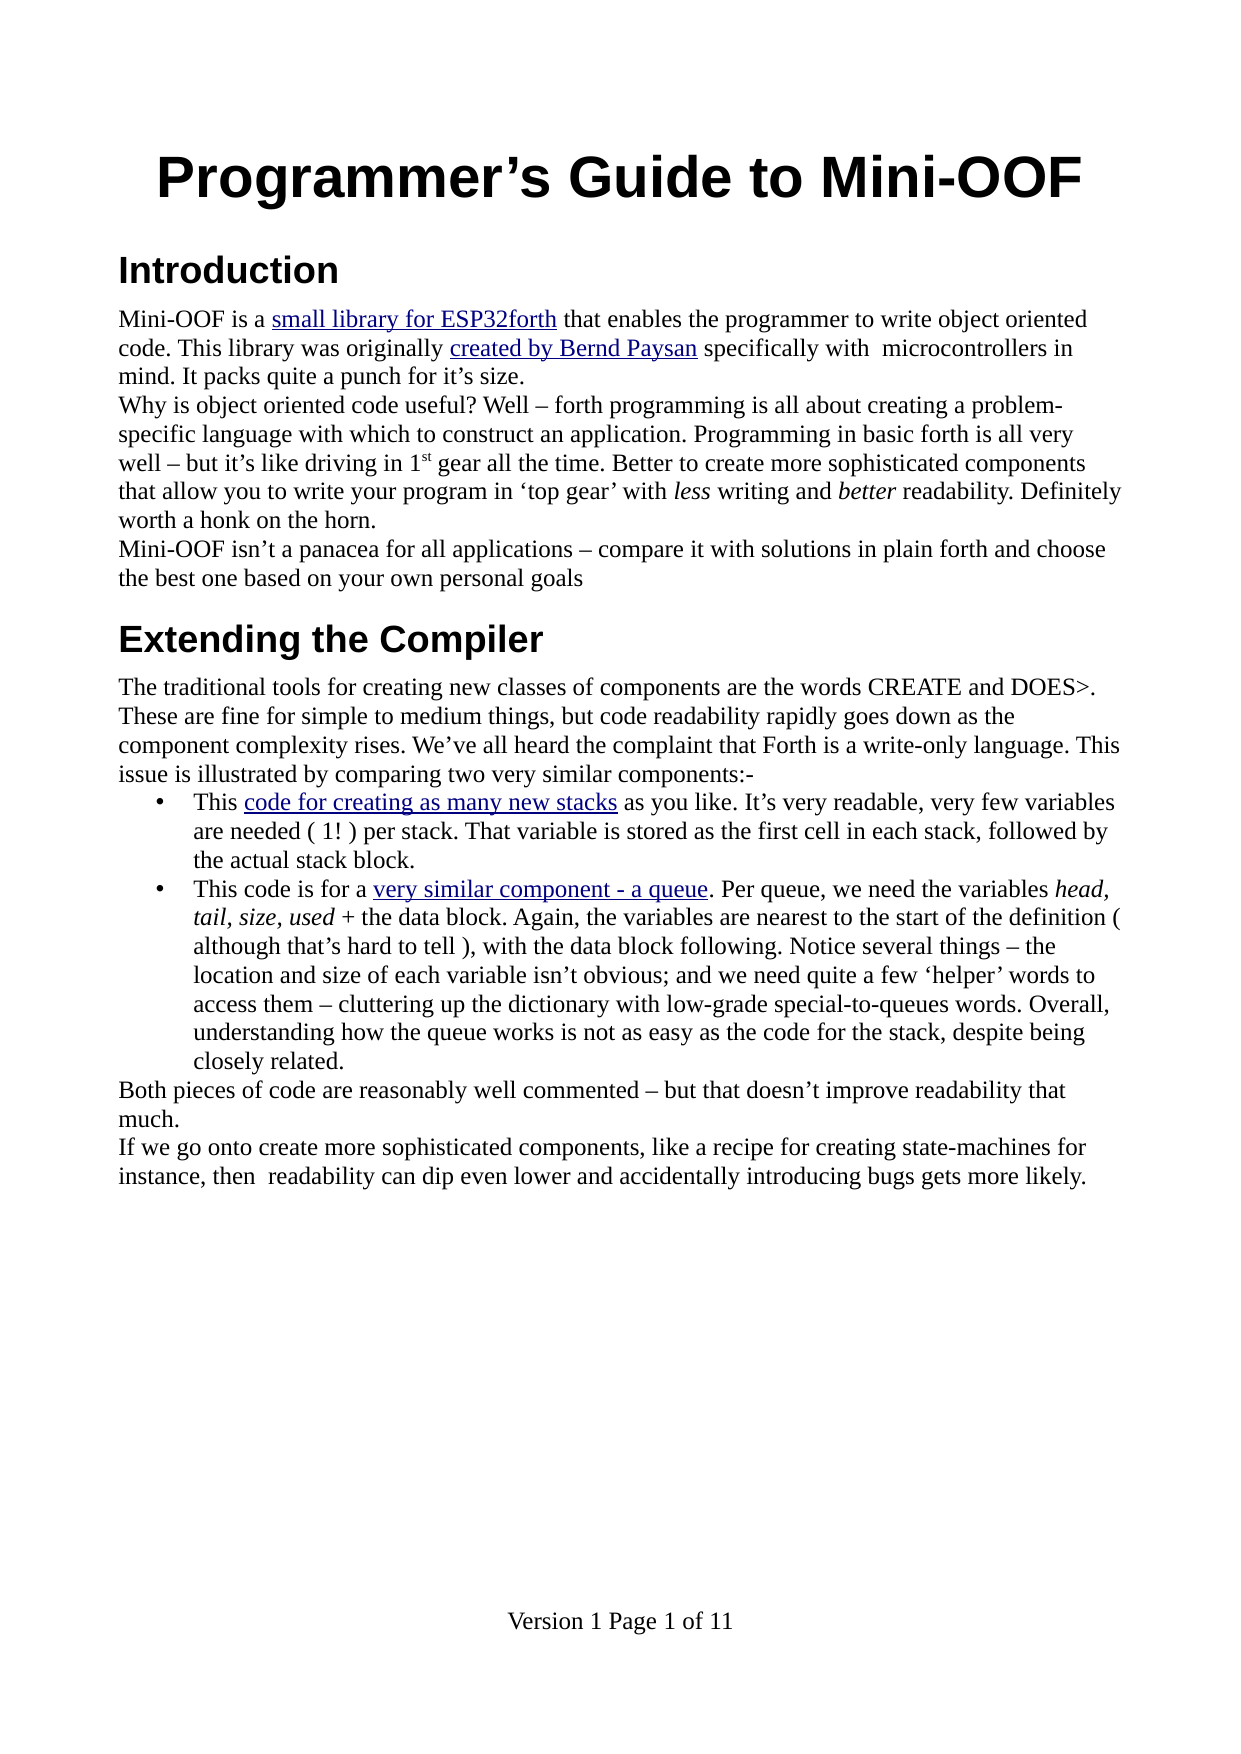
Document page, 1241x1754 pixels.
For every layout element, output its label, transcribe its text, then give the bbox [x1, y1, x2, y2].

subtitle Introduction [118, 248, 1122, 291]
text Mini-OOF is a small library for ESP32forth that enables the programmer to write object oriented code. This library was originally created by Bernd Paysan specifically with microcontrollers in mind. It packs quite a punch for it’s size. [118, 304, 1122, 390]
list This code for creating as many new stacks as you like. It’s very readable, very few variables are needed ( 1! ) per stack. That variable is stored as the first cell in each stack, followed by the actual stack block. [156, 787, 1122, 874]
list This code is for a very similar component - a queue. Per queue, we need the variables head, tail, size, used + the data block. Again, the variables are nearest to the start of the definition ( although that’s hard to tell ), with the data block following. Notice several things – the location and size of each variable isn’t obvious; and we need quite a few ‘helper’ words to access them – cluttering up the dictionary with low-grade special-to-queues words. Overall, understanding how the queue works is not as easy as the code for the stack, despite being closely related. [156, 874, 1122, 1075]
text If we go onto create more sophisticated components, like a recipe for creating state-machines for instance, then readability can dip even lower and accidentally introducing bugs gets more likely. [118, 1132, 1122, 1190]
text Mini-OOF isn’t a panacea for all applications – compare it with solutions in plain forth and choose the best one based on your own personal goals [118, 534, 1122, 591]
text Both pieces of code are reasonably well commented – but that doesn’t improve readability that much. [118, 1075, 1122, 1132]
text The traditional tools for creating new classes of components are the words CREATE and DOES>. These are fine for simple to medium things, but code readability rapidly goes down as the component complexity rises. We’ve all heard the complaint that Forth is a write-only language. This issue is illustrated by comparing two very similar components:- [118, 672, 1122, 787]
subtitle Extending the Compiler [118, 616, 1122, 660]
title Programmer’s Guide to Mini-OOF [118, 143, 1122, 210]
text Why is object oriented code useful? Well – forth programming is all about creating a problem-specific language with which to construct an application. Programming in basic forth is all very well – but it’s like driving in 1st gear all the time. Better to create more sophisticated components that allow you to write your program in ‘top gear’ with less writing and better readability. Definitely worth a honk on the horn. [118, 390, 1122, 534]
